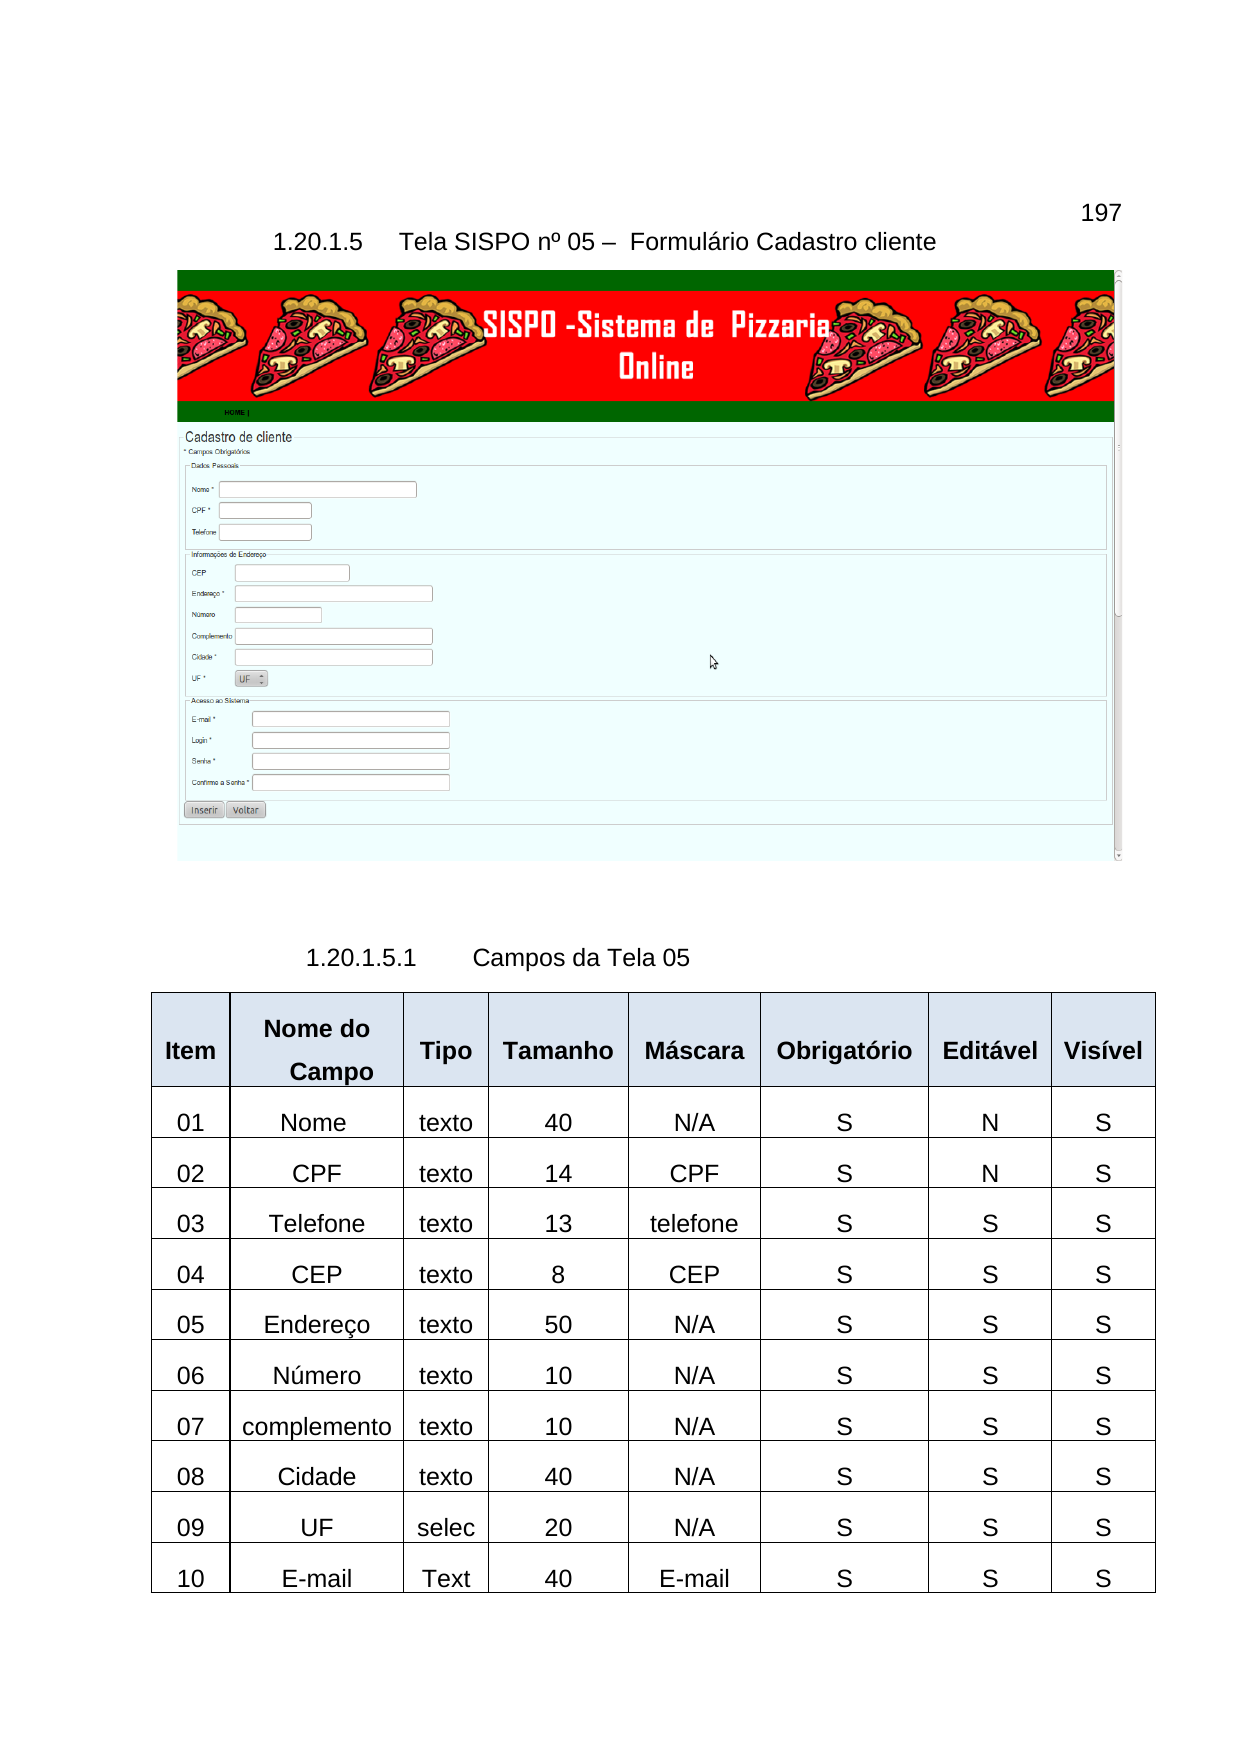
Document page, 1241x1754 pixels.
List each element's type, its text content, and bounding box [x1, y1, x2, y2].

table_cell texto [404, 1340, 488, 1390]
table_cell 14 [489, 1138, 628, 1187]
table_cell S [1052, 1188, 1155, 1238]
table_cell S [929, 1239, 1051, 1288]
table_cell 04 [152, 1239, 229, 1288]
table_header Máscara [629, 993, 760, 1086]
table_cell 10 [489, 1391, 628, 1440]
table_cell 03 [152, 1188, 229, 1238]
table_cell Text [404, 1543, 488, 1592]
table_cell Número [231, 1340, 403, 1390]
table_cell S [1052, 1391, 1155, 1440]
table_cell S [929, 1543, 1051, 1592]
table_cell Cidade [231, 1441, 403, 1491]
table_cell S [1052, 1340, 1155, 1390]
table_cell 20 [489, 1492, 628, 1542]
table_cell 10 [152, 1543, 229, 1592]
table_cell 02 [152, 1138, 229, 1187]
table_cell S [761, 1138, 928, 1187]
table_header Tamanho [489, 993, 628, 1086]
table_cell texto [404, 1441, 488, 1491]
table_cell S [929, 1492, 1051, 1542]
table_cell 05 [152, 1290, 229, 1339]
table_cell CEP [629, 1239, 760, 1288]
table_cell E-mail [231, 1543, 403, 1592]
table_cell N/A [629, 1340, 760, 1390]
table_cell N/A [629, 1290, 760, 1339]
subtitle Campos da Tela 05 [207, 943, 1122, 972]
subtitle Tela SISPO nº 05 – Formulário Cadastro cliente [266, 227, 1122, 256]
table_header Item [152, 993, 229, 1086]
table_cell N [929, 1138, 1051, 1187]
table_cell 10 [489, 1340, 628, 1390]
table_cell 06 [152, 1340, 229, 1390]
table_cell S [1052, 1087, 1155, 1137]
table_cell S [1052, 1138, 1155, 1187]
table_cell S [929, 1441, 1051, 1491]
table_cell 40 [489, 1087, 628, 1137]
table_cell S [761, 1492, 928, 1542]
table_cell N/A [629, 1441, 760, 1491]
table_cell S [929, 1290, 1051, 1339]
table_cell 40 [489, 1543, 628, 1592]
table_cell S [1052, 1441, 1155, 1491]
table_cell S [761, 1543, 928, 1592]
table_cell S [929, 1391, 1051, 1440]
table_cell 50 [489, 1290, 628, 1339]
table_cell N/A [629, 1087, 760, 1137]
table_cell S [761, 1290, 928, 1339]
table_cell selec [404, 1492, 488, 1542]
table_cell texto [404, 1087, 488, 1137]
table_cell texto [404, 1239, 488, 1288]
table_cell CEP [231, 1239, 403, 1288]
table_cell 40 [489, 1441, 628, 1491]
table_cell telefone [629, 1188, 760, 1238]
table_cell CPF [231, 1138, 403, 1187]
table_header Visível [1052, 993, 1155, 1086]
table_cell UF [231, 1492, 403, 1542]
table_cell N [929, 1087, 1051, 1137]
table_cell texto [404, 1391, 488, 1440]
table_cell S [1052, 1290, 1155, 1339]
table_cell S [761, 1441, 928, 1491]
table_cell 09 [152, 1492, 229, 1542]
table_header Editável [929, 993, 1051, 1086]
table_cell S [1052, 1492, 1155, 1542]
table_cell texto [404, 1138, 488, 1187]
table_cell S [761, 1340, 928, 1390]
table_cell Nome [231, 1087, 403, 1137]
table_header Nome do Campo [231, 993, 403, 1086]
table_cell S [761, 1087, 928, 1137]
table_cell 8 [489, 1239, 628, 1288]
table_cell S [1052, 1239, 1155, 1288]
table_cell N/A [629, 1492, 760, 1542]
table_cell E-mail [629, 1543, 760, 1592]
table_cell S [761, 1239, 928, 1288]
picture [177, 270, 1123, 861]
table_cell S [929, 1340, 1051, 1390]
table_cell S [761, 1188, 928, 1238]
table_cell N/A [629, 1391, 760, 1440]
table_cell 07 [152, 1391, 229, 1440]
table_cell texto [404, 1188, 488, 1238]
table_cell S [929, 1188, 1051, 1238]
table_cell 01 [152, 1087, 229, 1137]
table_cell Endereço [231, 1290, 403, 1339]
table_cell texto [404, 1290, 488, 1339]
table_cell CPF [629, 1138, 760, 1187]
table_cell S [761, 1391, 928, 1440]
table_cell complemento [231, 1391, 403, 1440]
table_cell 08 [152, 1441, 229, 1491]
table_header Obrigatório [761, 993, 928, 1086]
table_cell S [1052, 1543, 1155, 1592]
table_cell 13 [489, 1188, 628, 1238]
table_cell Telefone [231, 1188, 403, 1238]
table_header Tipo [404, 993, 488, 1086]
